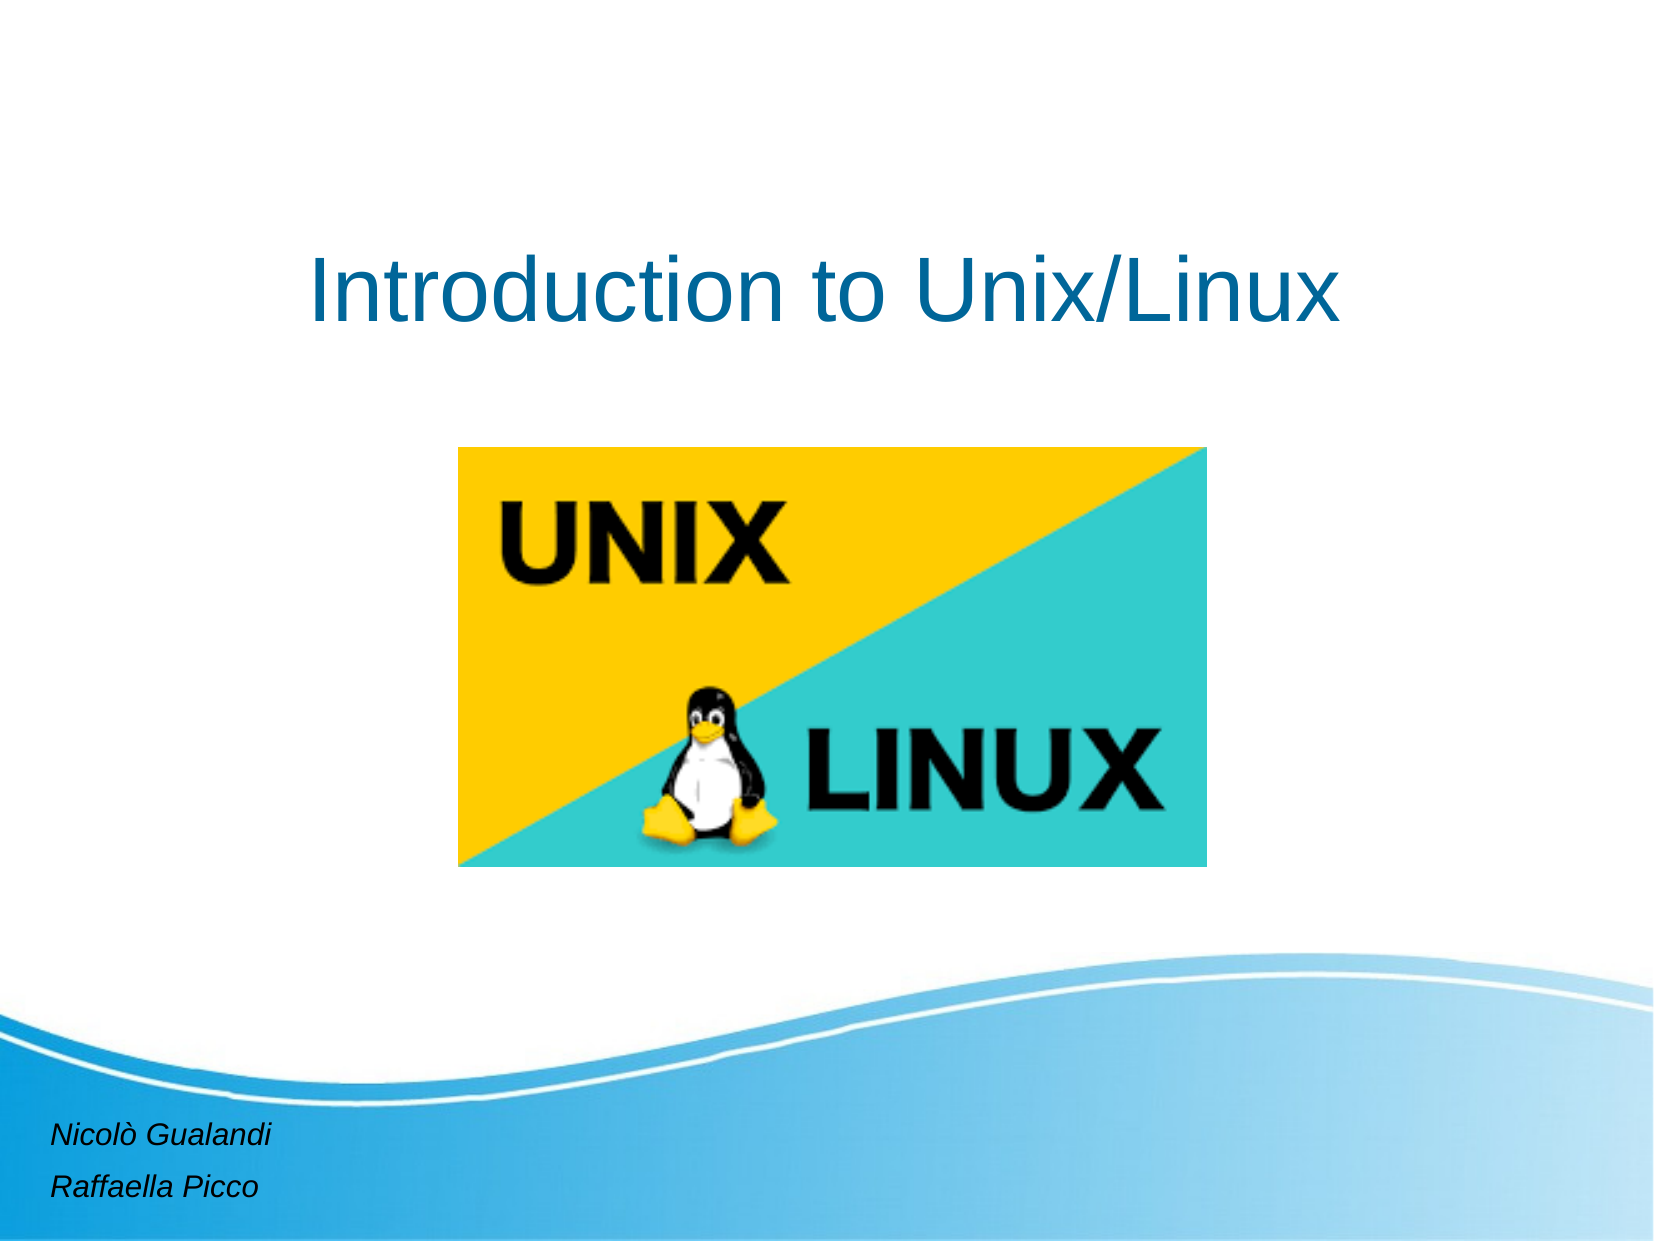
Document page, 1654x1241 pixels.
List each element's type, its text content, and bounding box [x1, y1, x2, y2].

text_box Nicolò Gualandi Raffaella Picco [35, 1092, 384, 1212]
picture [85, 1053, 95, 1059]
picture [458, 447, 1207, 867]
picture [0, 952, 1654, 1241]
title Introduction to Unix/Linux [81, 186, 1570, 394]
